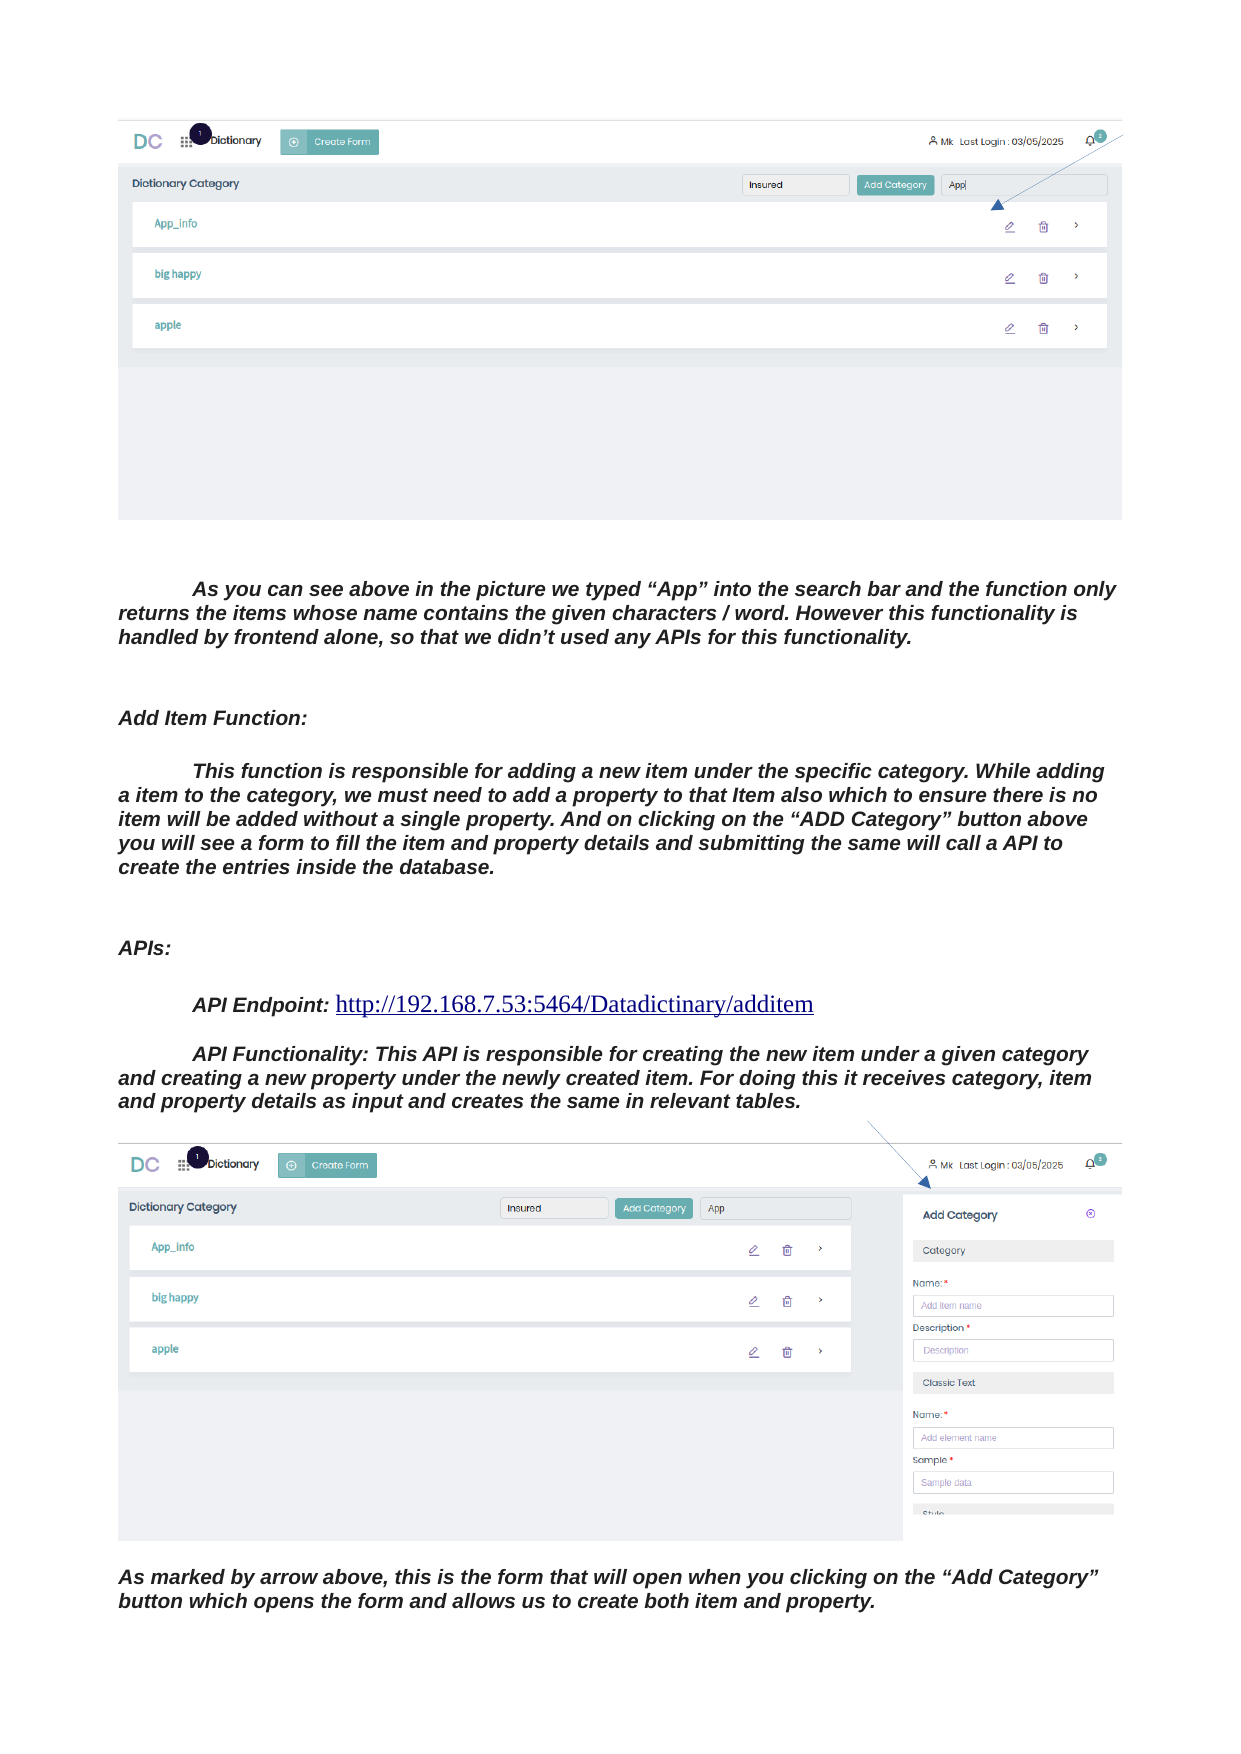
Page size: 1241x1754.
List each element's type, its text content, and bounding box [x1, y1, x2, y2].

picture [118, 1142, 1123, 1541]
text API Functionality: This API is responsible for creating the new item under a given category and creating a new property under the newly created item. For doing this it receives category, item and property details as input and creates the same in relevant tables. [118, 1041, 1122, 1113]
picture [118, 118, 1123, 520]
text APIs: [118, 936, 1122, 960]
text As marked by arrow above, this is the form that will open when you clicking on the “Add Category” button which opens the form and allows us to create both item and property. [118, 1564, 1122, 1612]
text Add Item Function: [118, 706, 1122, 730]
text This function is responsible for adding a new item under the specific category. While adding a item to the category, we must need to add a property to that Item also which to ensure there is no item will be added without a single property. And on clicking on the “ADD Category” button above you will see a form to fill the item and property details and submitting the same will call a API to create the entries inside the database. [118, 759, 1122, 878]
text API Endpoint: http://192.168.7.53:5464/Datadictinary/additem [118, 989, 1122, 1017]
text As you can see above in the picture we typed “App” into the search bar and the function only returns the items whose name contains the given characters / word. However this functionality is handled by frontend alone, so that we didn’t used any APIs for this functionality. [118, 577, 1122, 648]
